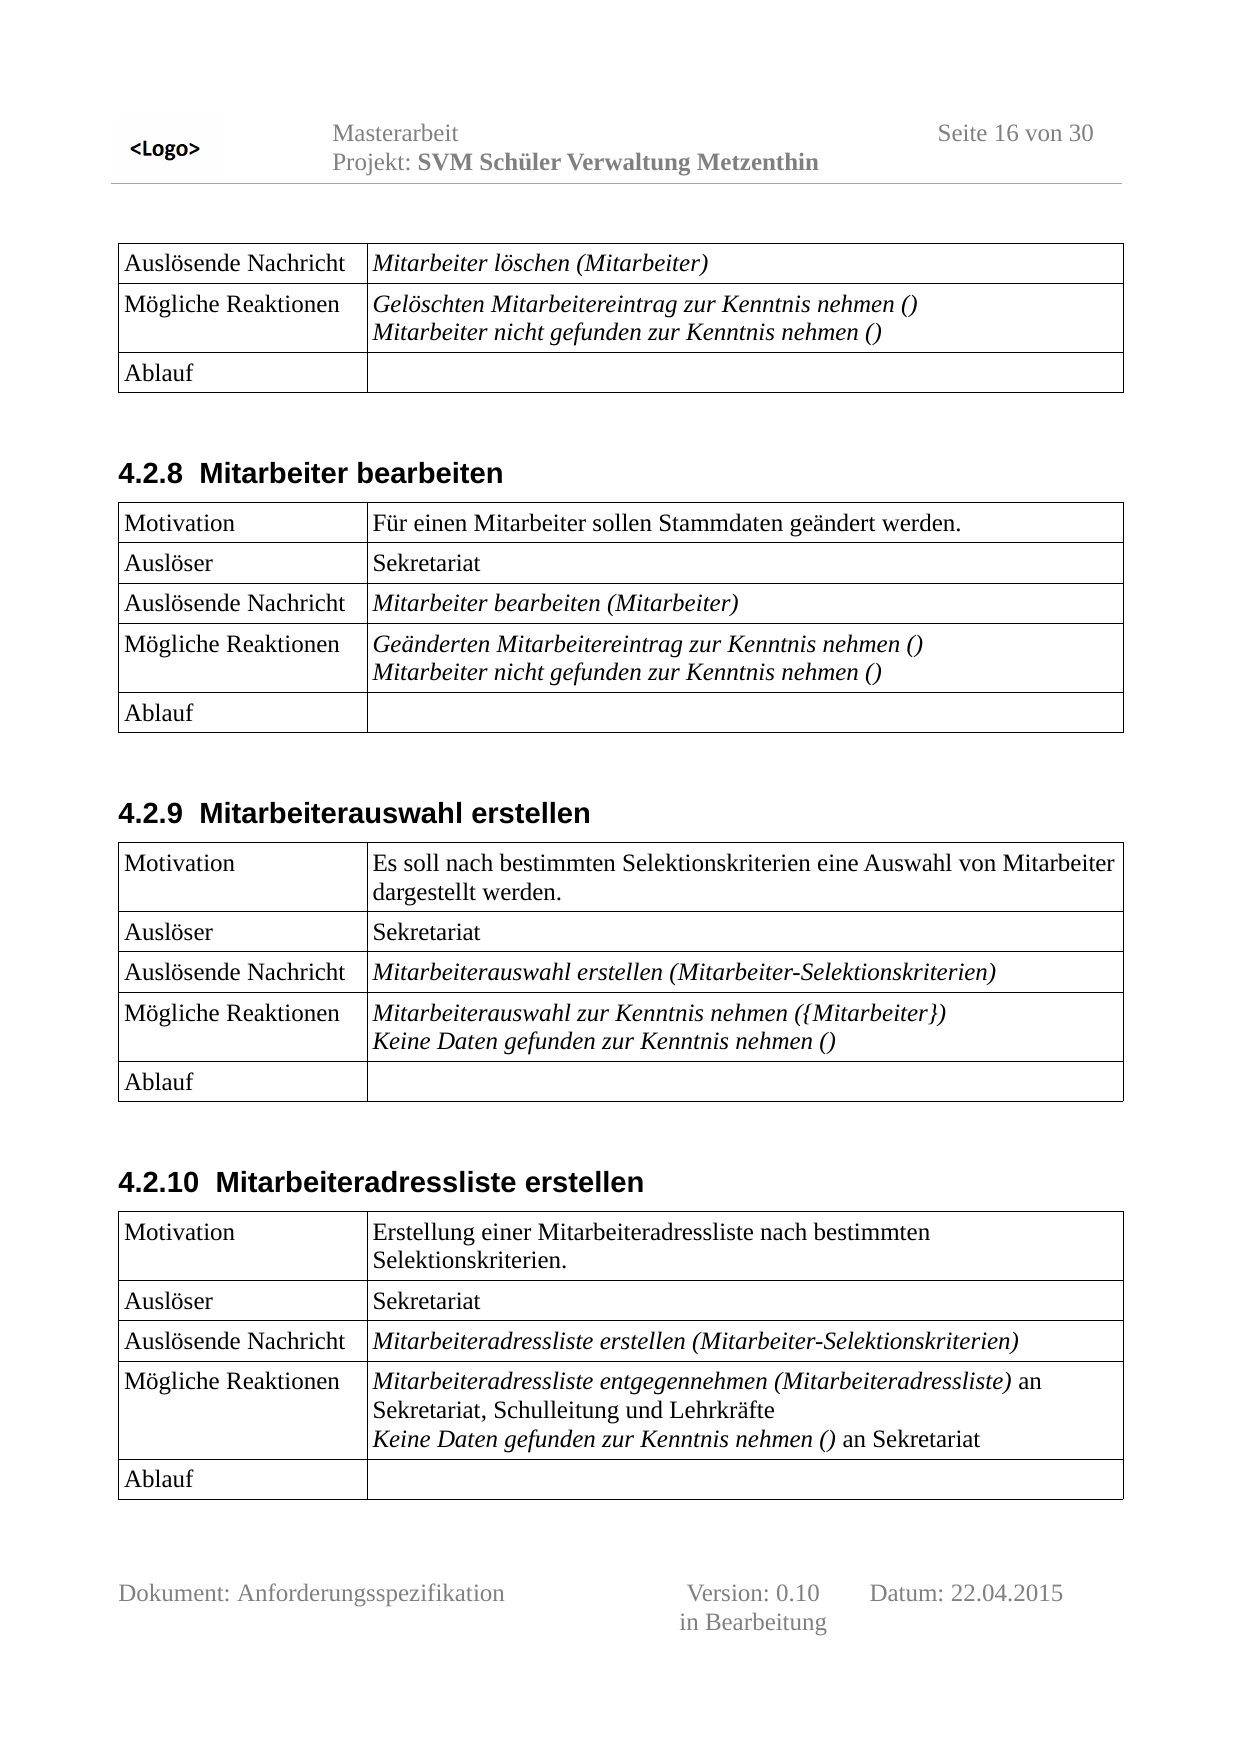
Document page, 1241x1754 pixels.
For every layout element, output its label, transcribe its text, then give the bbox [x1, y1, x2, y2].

table_cell Sekretariat [368, 543, 1123, 583]
table_cell Mögliche Reaktionen [119, 1362, 367, 1458]
table_cell Auslösende Nachricht [119, 584, 367, 623]
table_cell Auslöser [119, 1281, 367, 1320]
table_cell Mitarbeiteradressliste entgegennehmen (Mitarbeiteradressliste) an Sekretariat, Schulleitung und Lehrkräfte Keine Daten gefunden zur Kenntnis nehmen () an Sekretariat [368, 1362, 1123, 1458]
table_cell Auslöser [119, 543, 367, 583]
subtitle Mitarbeiterauswahl erstellen [118, 796, 1122, 829]
table_header Für einen Mitarbeiter sollen Stammdaten geändert werden. [368, 503, 1123, 542]
table_cell Mitarbeiter löschen (Mitarbeiter) [368, 244, 1123, 283]
table_cell Ablauf [119, 693, 367, 732]
table_cell Mitarbeiterauswahl erstellen (Mitarbeiter-Selektionskriterien) [368, 952, 1123, 992]
table_header Motivation [119, 843, 367, 911]
table_cell Mitarbeiter bearbeiten (Mitarbeiter) [368, 584, 1123, 623]
table_cell Auslösende Nachricht [119, 952, 367, 992]
table_cell [368, 1460, 1123, 1499]
table_cell Sekretariat [368, 912, 1123, 951]
table_cell Mögliche Reaktionen [119, 993, 367, 1061]
table_cell [368, 1062, 1123, 1101]
table_cell Gelöschten Mitarbeitereintrag zur Kenntnis nehmen () Mitarbeiter nicht gefunden zur Kenntnis nehmen () [368, 284, 1123, 352]
table_cell Auslösende Nachricht [119, 1321, 367, 1361]
table_cell Mitarbeiterauswahl zur Kenntnis nehmen ({Mitarbeiter}) Keine Daten gefunden zur Kenntnis nehmen () [368, 993, 1123, 1061]
table_cell Mitarbeiteradressliste erstellen (Mitarbeiter-Selektionskriterien) [368, 1321, 1123, 1361]
table_header Motivation [119, 503, 367, 542]
table_cell Mögliche Reaktionen [119, 624, 367, 692]
table_cell Sekretariat [368, 1281, 1123, 1320]
table_cell Ablauf [119, 353, 367, 392]
picture [118, 118, 224, 183]
table_cell Auslösende Nachricht [119, 244, 367, 283]
table_cell [368, 693, 1123, 732]
table_cell Ablauf [119, 1460, 367, 1499]
table_cell Mögliche Reaktionen [119, 284, 367, 352]
table_cell Geänderten Mitarbeitereintrag zur Kenntnis nehmen () Mitarbeiter nicht gefunden zur Kenntnis nehmen () [368, 624, 1123, 692]
subtitle Mitarbeiteradressliste erstellen [118, 1165, 1122, 1198]
table_cell Auslöser [119, 912, 367, 951]
subtitle Mitarbeiter bearbeiten [118, 456, 1122, 489]
table_header Erstellung einer Mitarbeiteradressliste nach bestimmten Selektionskriterien. [368, 1212, 1123, 1280]
table_header Motivation [119, 1212, 367, 1280]
table_cell Ablauf [119, 1062, 367, 1101]
table_header Es soll nach bestimmten Selektionskriterien eine Auswahl von Mitarbeiter dargestellt werden. [368, 843, 1123, 911]
table_cell [368, 353, 1123, 392]
